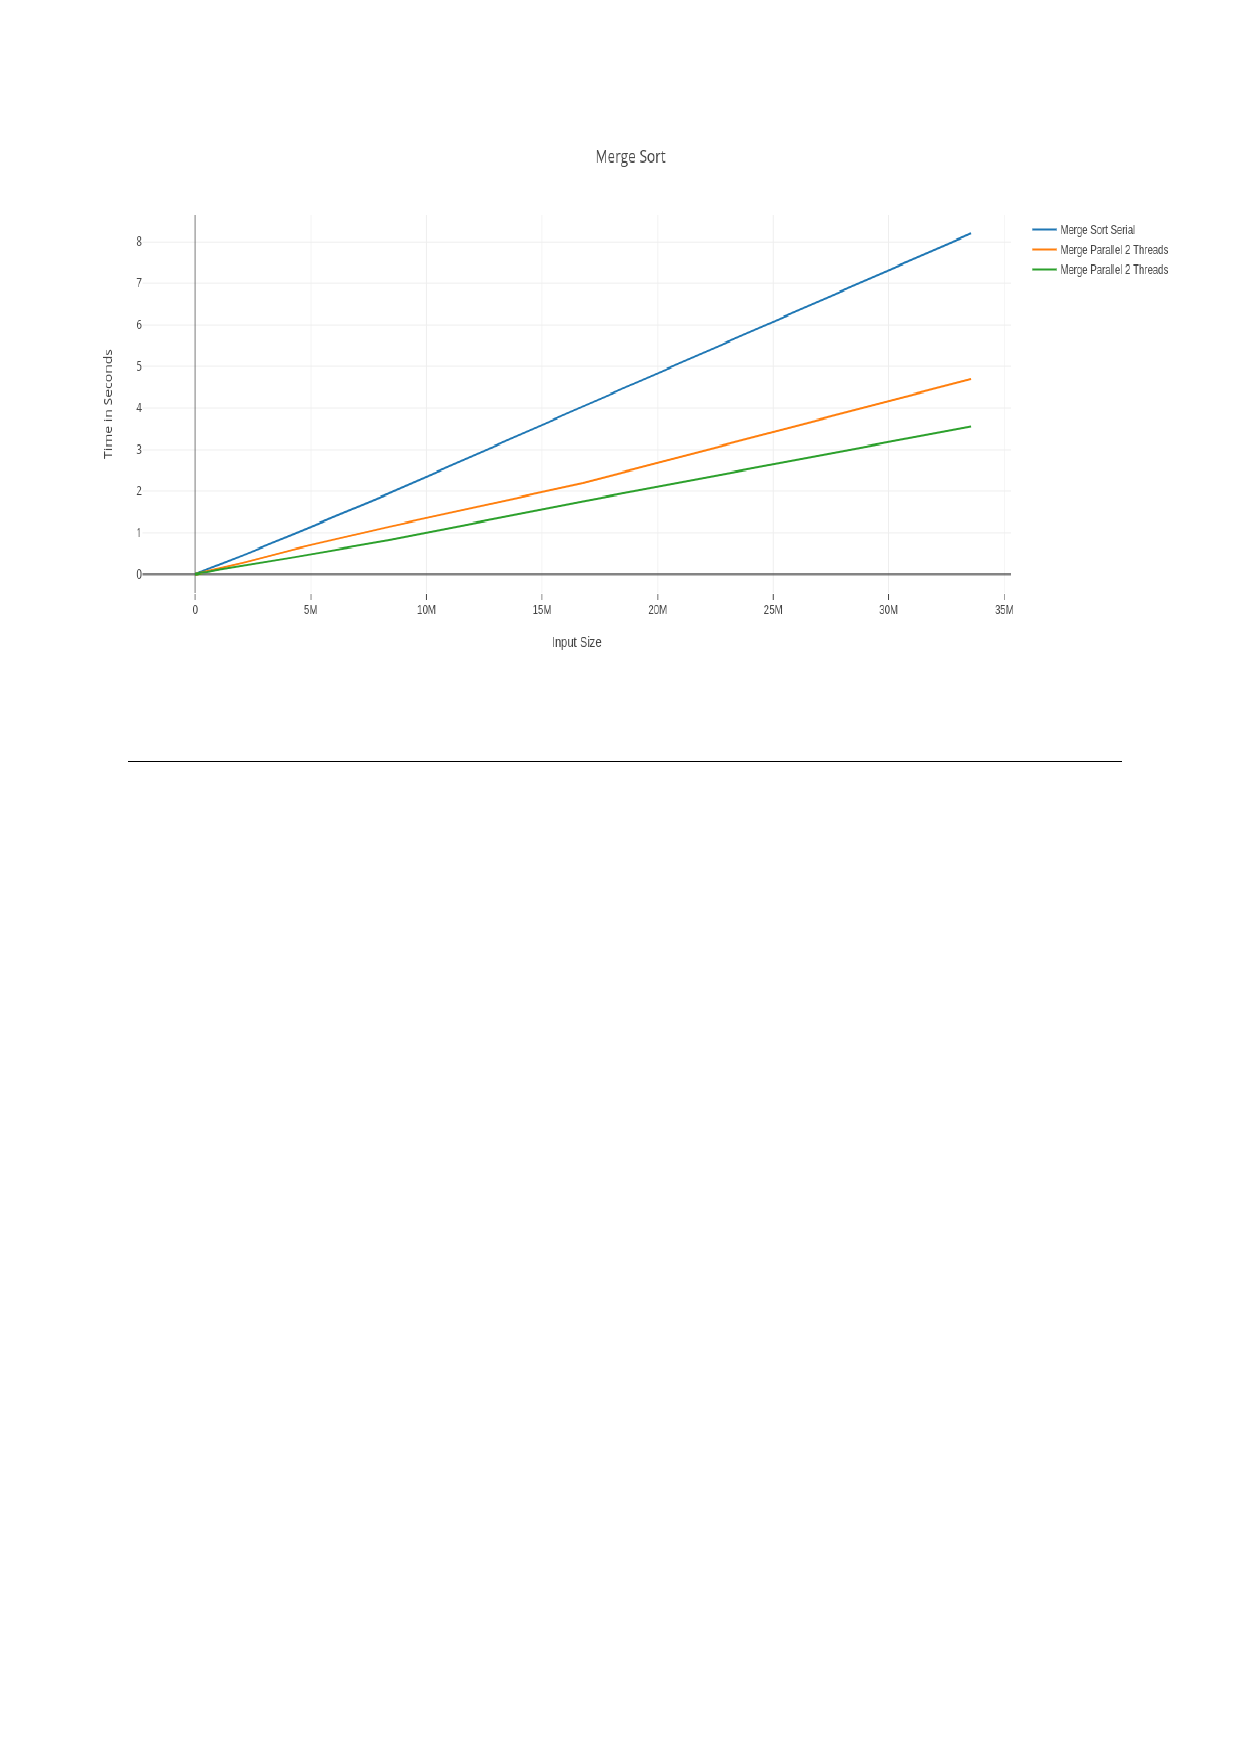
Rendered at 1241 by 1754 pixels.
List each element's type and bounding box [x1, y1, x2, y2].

picture [78, 111, 1182, 677]
